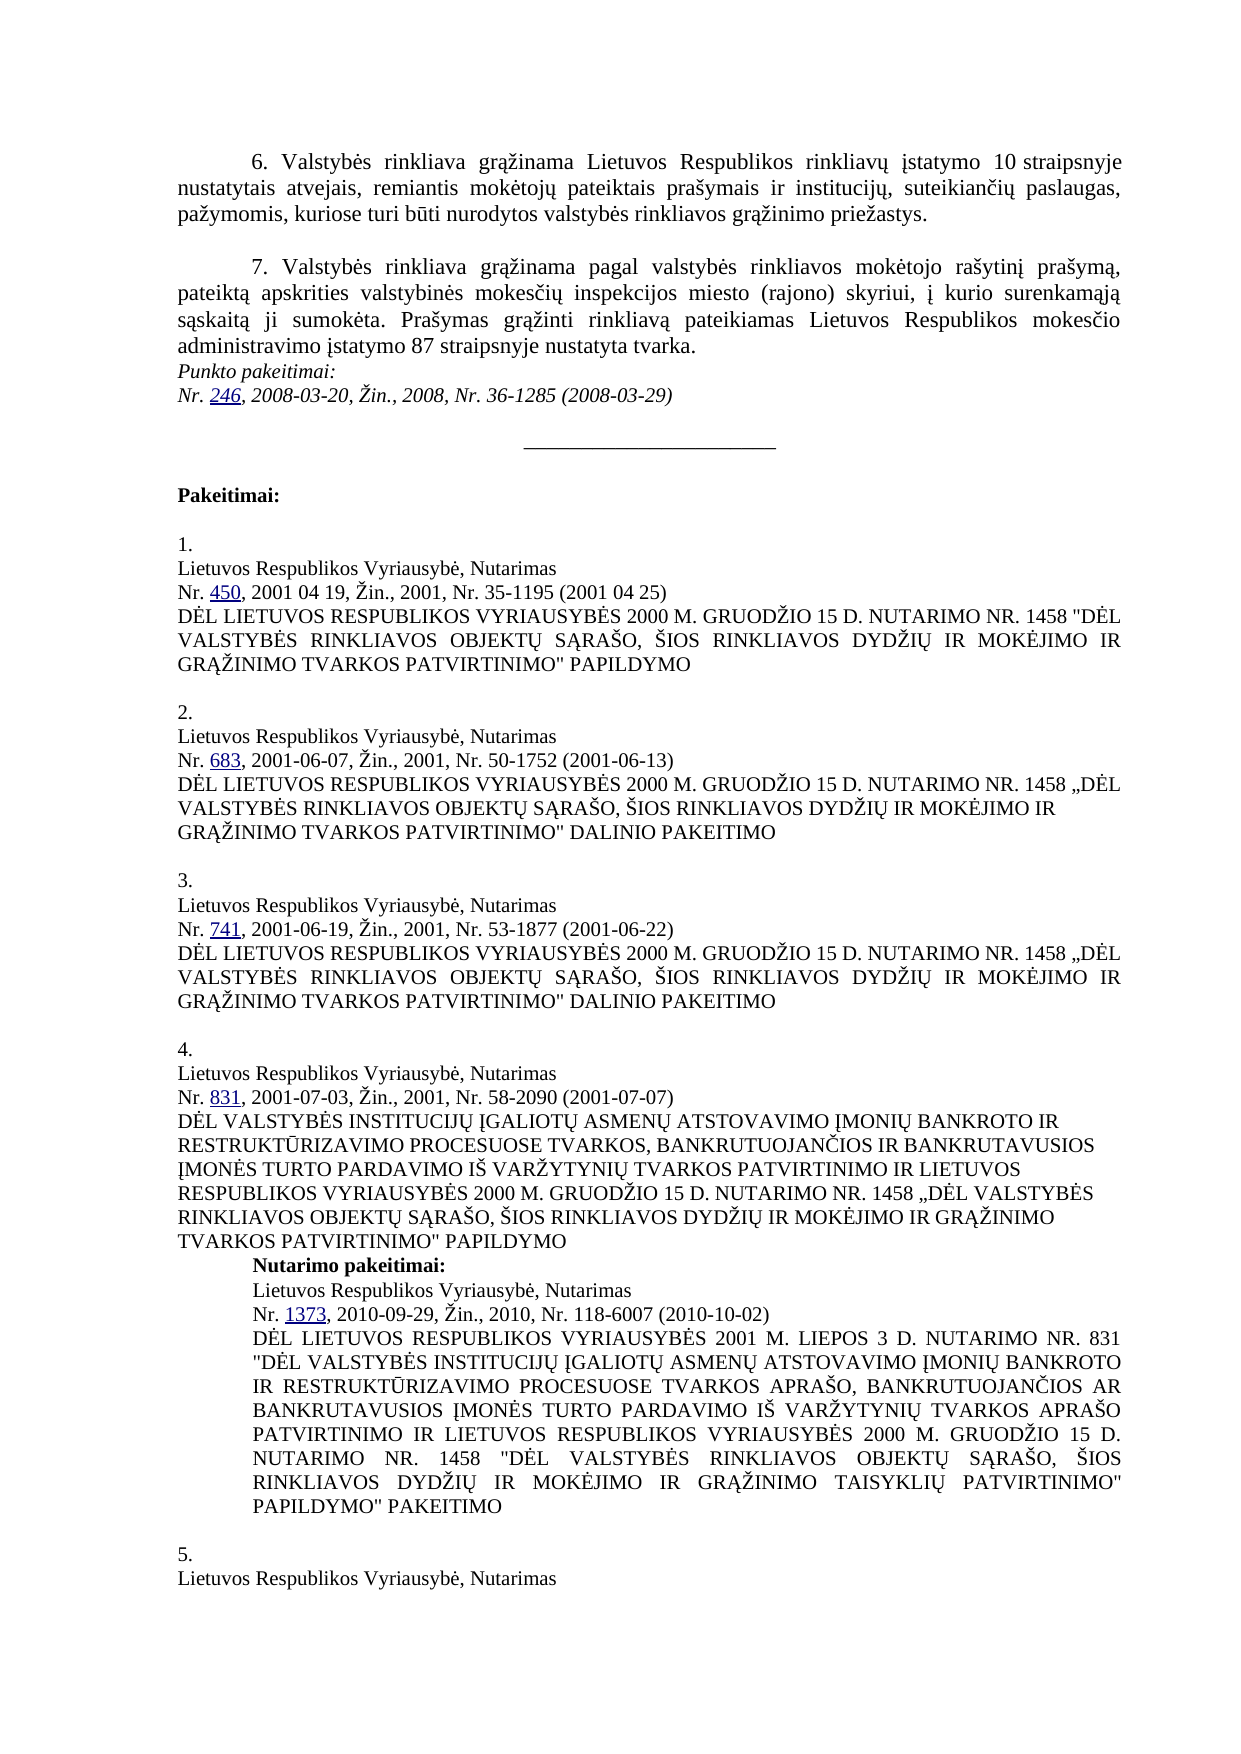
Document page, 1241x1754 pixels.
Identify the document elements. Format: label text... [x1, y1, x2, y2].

text Nutarimo pakeitimai: [252, 1253, 1122, 1277]
text Nr. 246, 2008-03-20, Žin., 2008, Nr. 36-1285 (2008-03-29) [177, 383, 1122, 407]
text Lietuvos Respublikos Vyriausybė, Nutarimas [177, 892, 1122, 917]
text Pakeitimai: [177, 483, 1122, 507]
text –––––––––––––––––––––– [177, 433, 1122, 459]
text Lietuvos Respublikos Vyriausybė, Nutarimas [177, 724, 1122, 748]
text 6. Valstybės rinkliava grąžinama Lietuvos Respublikos rinkliavų įstatymo 10 straipsnyje nustatytais atvejais, remiantis mokėtojų pateiktais prašymais ir institucijų, suteikiančių paslaugas, pažymomis, kuriose turi būti nurodytos valstybės rinkliavos grąžinimo priežastys. [177, 148, 1122, 227]
text 2. [177, 700, 1122, 724]
text Nr. 450, 2001 04 19, Žin., 2001, Nr. 35-1195 (2001 04 25) [177, 580, 1122, 604]
text DĖL VALSTYBĖS INSTITUCIJŲ ĮGALIOTŲ ASMENŲ ATSTOVAVIMO ĮMONIŲ BANKROTO IR RESTRUKTŪRIZAVIMO PROCESUOSE TVARKOS, BANKRUTUOJANČIOS IR BANKRUTAVUSIOS ĮMONĖS TURTO PARDAVIMO IŠ VARŽYTYNIŲ TVARKOS PATVIRTINIMO IR LIETUVOS RESPUBLIKOS VYRIAUSYBĖS 2000 M. GRUODŽIO 15 D. NUTARIMO NR. 1458 „DĖL VALSTYBĖS RINKLIAVOS OBJEKTŲ SĄRAŠO, ŠIOS RINKLIAVOS DYDŽIŲ IR MOKĖJIMO IR GRĄŽINIMO TVARKOS PATVIRTINIMO" PAPILDYMO [177, 1109, 1122, 1253]
text Nr. 683, 2001-06-07, Žin., 2001, Nr. 50-1752 (2001-06-13) [177, 748, 1122, 772]
text DĖL LIETUVOS RESPUBLIKOS VYRIAUSYBĖS 2000 M. GRUODŽIO 15 D. NUTARIMO NR. 1458 "DĖL VALSTYBĖS RINKLIAVOS OBJEKTŲ SĄRAŠO, ŠIOS RINKLIAVOS DYDŽIŲ IR MOKĖJIMO IR GRĄŽINIMO TVARKOS PATVIRTINIMO" PAPILDYMO [177, 604, 1122, 676]
text 1. [177, 532, 1122, 556]
text Nr. 1373, 2010-09-29, Žin., 2010, Nr. 118-6007 (2010-10-02) [252, 1302, 1122, 1326]
text Lietuvos Respublikos Vyriausybė, Nutarimas [252, 1277, 1122, 1302]
text DĖL LIETUVOS RESPUBLIKOS VYRIAUSYBĖS 2000 M. GRUODŽIO 15 D. NUTARIMO NR. 1458 „DĖL VALSTYBĖS RINKLIAVOS OBJEKTŲ SĄRAŠO, ŠIOS RINKLIAVOS DYDŽIŲ IR MOKĖJIMO IR GRĄŽINIMO TVARKOS PATVIRTINIMO" DALINIO PAKEITIMO [177, 941, 1122, 1013]
text Lietuvos Respublikos Vyriausybė, Nutarimas [177, 1061, 1122, 1085]
text Punkto pakeitimai: [177, 358, 1122, 383]
text DĖL LIETUVOS RESPUBLIKOS VYRIAUSYBĖS 2001 M. LIEPOS 3 D. NUTARIMO NR. 831 "DĖL VALSTYBĖS INSTITUCIJŲ ĮGALIOTŲ ASMENŲ ATSTOVAVIMO ĮMONIŲ BANKROTO IR RESTRUKTŪRIZAVIMO PROCESUOSE TVARKOS APRAŠO, BANKRUTUOJANČIOS AR BANKRUTAVUSIOS ĮMONĖS TURTO PARDAVIMO IŠ VARŽYTYNIŲ TVARKOS APRAŠO PATVIRTINIMO IR LIETUVOS RESPUBLIKOS VYRIAUSYBĖS 2000 M. GRUODŽIO 15 D. NUTARIMO NR. 1458 "DĖL VALSTYBĖS RINKLIAVOS OBJEKTŲ SĄRAŠO, ŠIOS RINKLIAVOS DYDŽIŲ IR MOKĖJIMO IR GRĄŽINIMO TAISYKLIŲ PATVIRTINIMO" PAPILDYMO" PAKEITIMO [252, 1326, 1122, 1518]
text 4. [177, 1037, 1122, 1061]
text 3. [177, 868, 1122, 892]
text Lietuvos Respublikos Vyriausybė, Nutarimas [177, 556, 1122, 580]
text Nr. 831, 2001-07-03, Žin., 2001, Nr. 58-2090 (2001-07-07) [177, 1085, 1122, 1109]
text 5. [177, 1542, 1122, 1566]
text DĖL LIETUVOS RESPUBLIKOS VYRIAUSYBĖS 2000 M. GRUODŽIO 15 D. NUTARIMO NR. 1458 „DĖL VALSTYBĖS RINKLIAVOS OBJEKTŲ SĄRAŠO, ŠIOS RINKLIAVOS DYDŽIŲ IR MOKĖJIMO IR GRĄŽINIMO TVARKOS PATVIRTINIMO" DALINIO PAKEITIMO [177, 772, 1122, 844]
text Nr. 741, 2001-06-19, Žin., 2001, Nr. 53-1877 (2001-06-22) [177, 917, 1122, 941]
text 7. Valstybės rinkliava grąžinama pagal valstybės rinkliavos mokėtojo rašytinį prašymą, pateiktą apskrities valstybinės mokesčių inspekcijos miesto (rajono) skyriui, į kurio surenkamąją sąskaitą ji sumokėta. Prašymas grąžinti rinkliavą pateikiamas Lietuvos Respublikos mokesčio administravimo įstatymo 87 straipsnyje nustatyta tvarka. [177, 253, 1122, 358]
text Lietuvos Respublikos Vyriausybė, Nutarimas [177, 1566, 1122, 1590]
